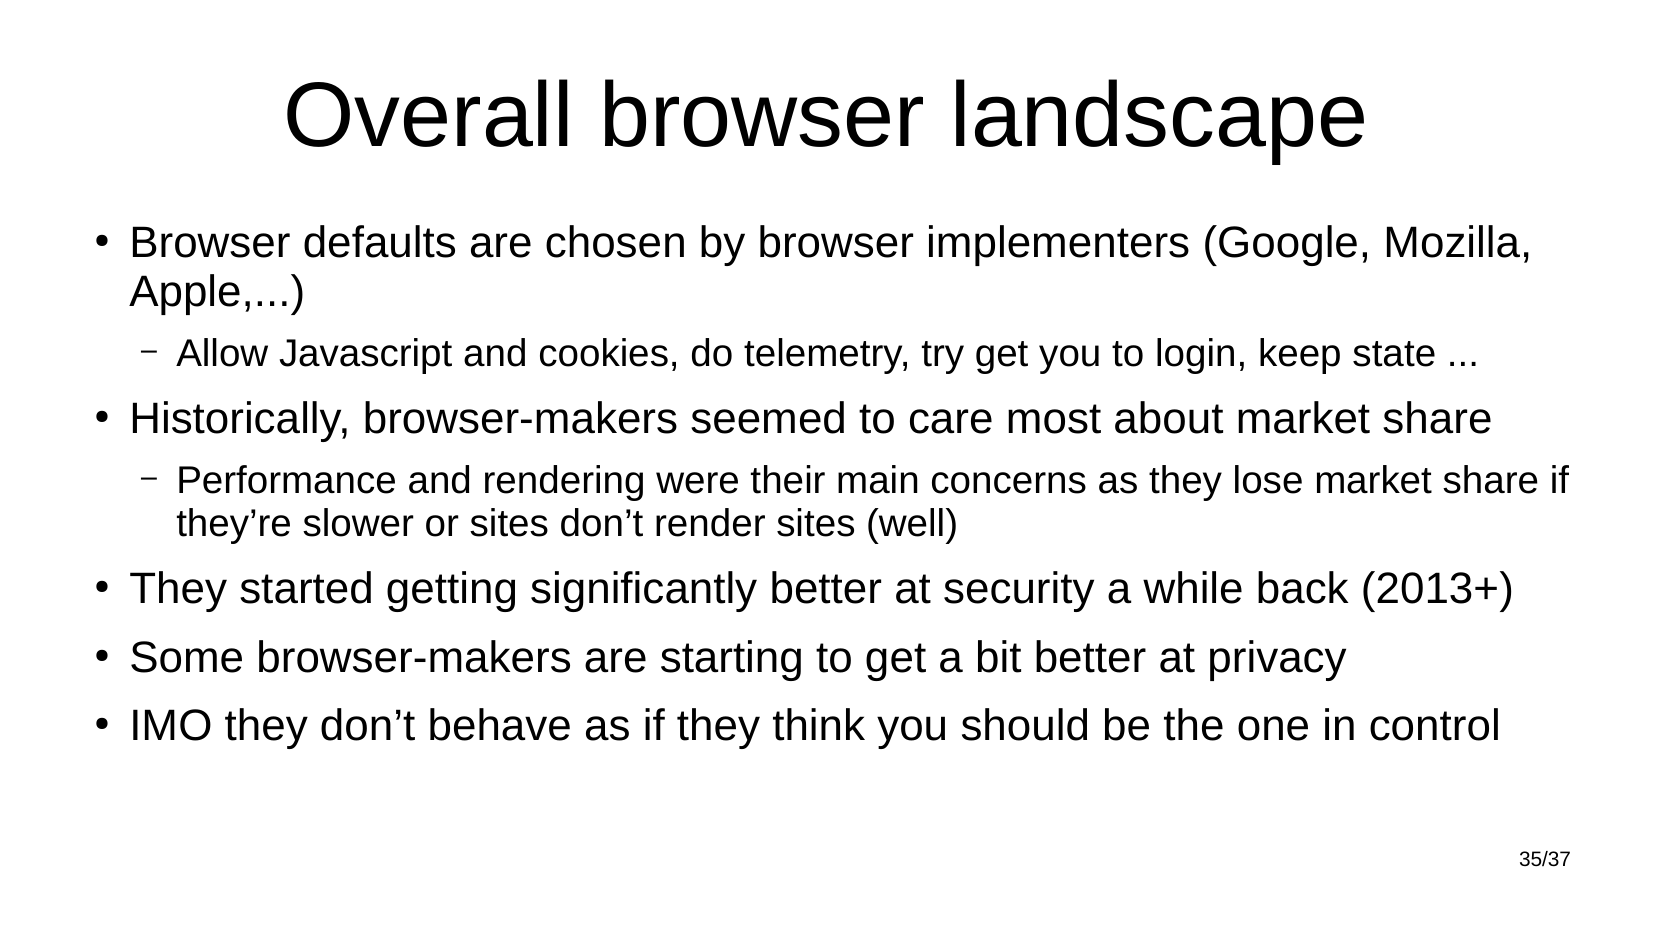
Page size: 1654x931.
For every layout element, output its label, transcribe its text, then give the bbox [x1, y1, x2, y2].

list Browser defaults are chosen by browser implementers (Google, Mozilla, Apple,...) Allow Javascript and cookies, do telemetry, try get you to login, keep state ... Historically, browser-makers seemed to care most about market share Performance and rendering were their main concerns as they lose market share if they’re slower or sites don’t render sites (well) They started getting significantly better at security a while back (2013+) Some browser-makers are starting to get a bit better at privacy IMO they don’t behave as if they think you should be the one in control [82, 217, 1571, 758]
title Overall browser landscape [82, 37, 1571, 193]
